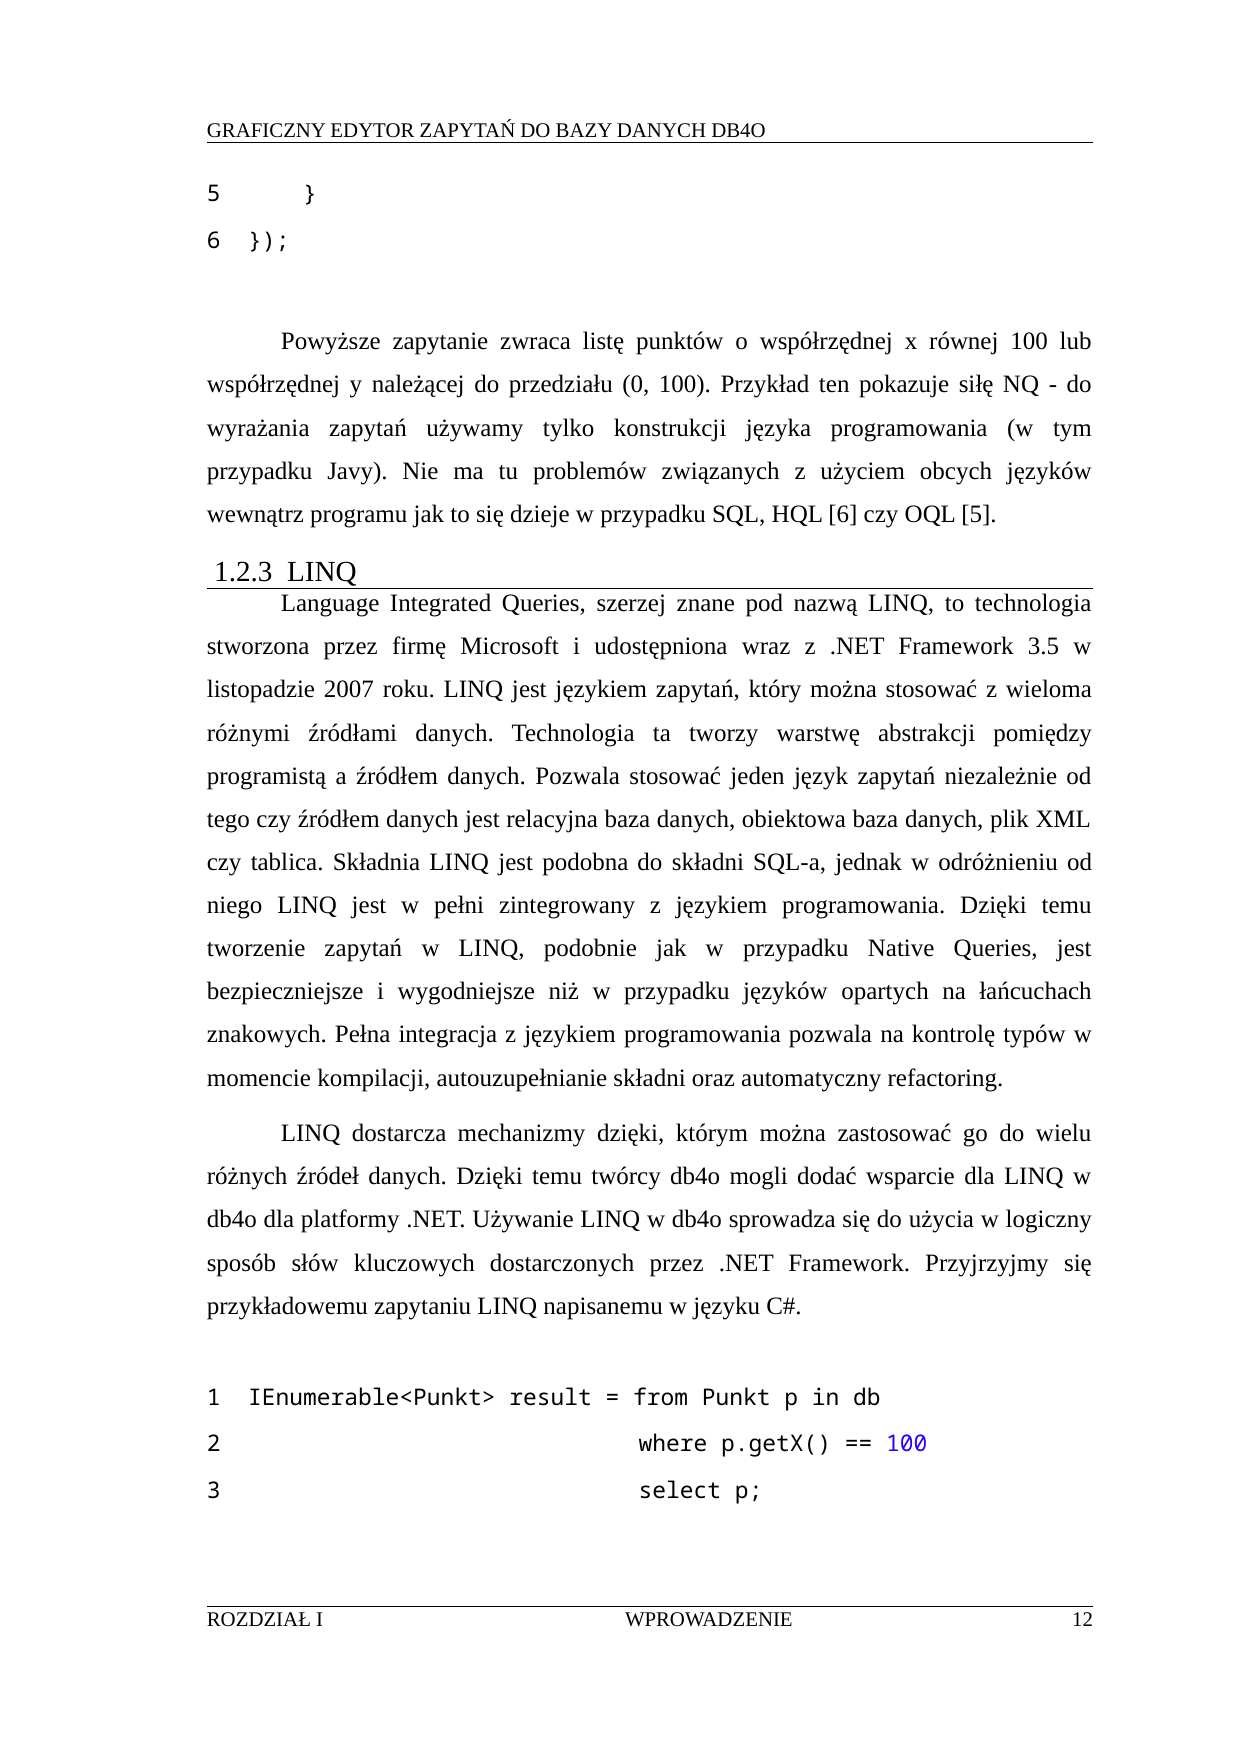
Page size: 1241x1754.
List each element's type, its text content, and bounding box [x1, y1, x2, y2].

text 3 select p; [207, 1474, 1093, 1505]
subtitle LINQ [207, 554, 1093, 588]
text 2 where p.getX() == 100 [207, 1427, 1093, 1458]
text 1 IEnumerable<Punkt> result = from Punkt p in db [207, 1380, 1093, 1412]
text LINQ dostarcza mechanizmy dzięki, którym można zastosować go do wielu różnych źródeł danych. Dzięki temu twórcy db4o mogli dodać wsparcie dla LINQ w db4o dla platformy .NET. Używanie LINQ w db4o sprowadza się do użycia w logiczny sposób słów kluczowych dostarczonych przez .NET Framework. Przyjrzyjmy się przykładowemu zapytaniu LINQ napisanemu w języku C#. [207, 1118, 1093, 1319]
text Language Integrated Queries, szerzej znane pod nazwą LINQ, to technologia stworzona przez firmę Microsoft i udostępniona wraz z .NET Framework 3.5 w listopadzie 2007 roku. LINQ jest językiem zapytań, który można stosować z wieloma różnymi źródłami danych. Technologia ta tworzy warstwę abstrakcji pomiędzy programistą a źródłem danych. Pozwala stosować jeden język zapytań niezależnie od tego czy źródłem danych jest relacyjna baza danych, obiektowa baza danych, plik XML czy tablica. Składnia LINQ jest podobna do składni SQL-a, jednak w odróżnieniu od niego LINQ jest w pełni zintegrowany z językiem programowania. Dzięki temu tworzenie zapytań w LINQ, podobnie jak w przypadku Native Queries, jest bezpieczniejsze i wygodniejsze niż w przypadku języków opartych na łańcuchach znakowych. Pełna integracja z językiem programowania pozwala na kontrolę typów w momencie kompilacji, autouzupełnianie składni oraz automatyczny refactoring. [207, 589, 1093, 1091]
text 6 }); [207, 224, 1093, 255]
text Powyższe zapytanie zwraca listę punktów o współrzędnej x równej 100 lub współrzędnej y należącej do przedziału (0, 100). Przykład ten pokazuje siłę NQ - do wyrażania zapytań używamy tylko konstrukcji języka programowania (w tym przypadku Javy). Nie ma tu problemów związanych z użyciem obcych języków wewnątrz programu jak to się dzieje w przypadku SQL, HQL [6] czy OQL [5]. [207, 326, 1093, 528]
text 5 } [207, 177, 1093, 208]
